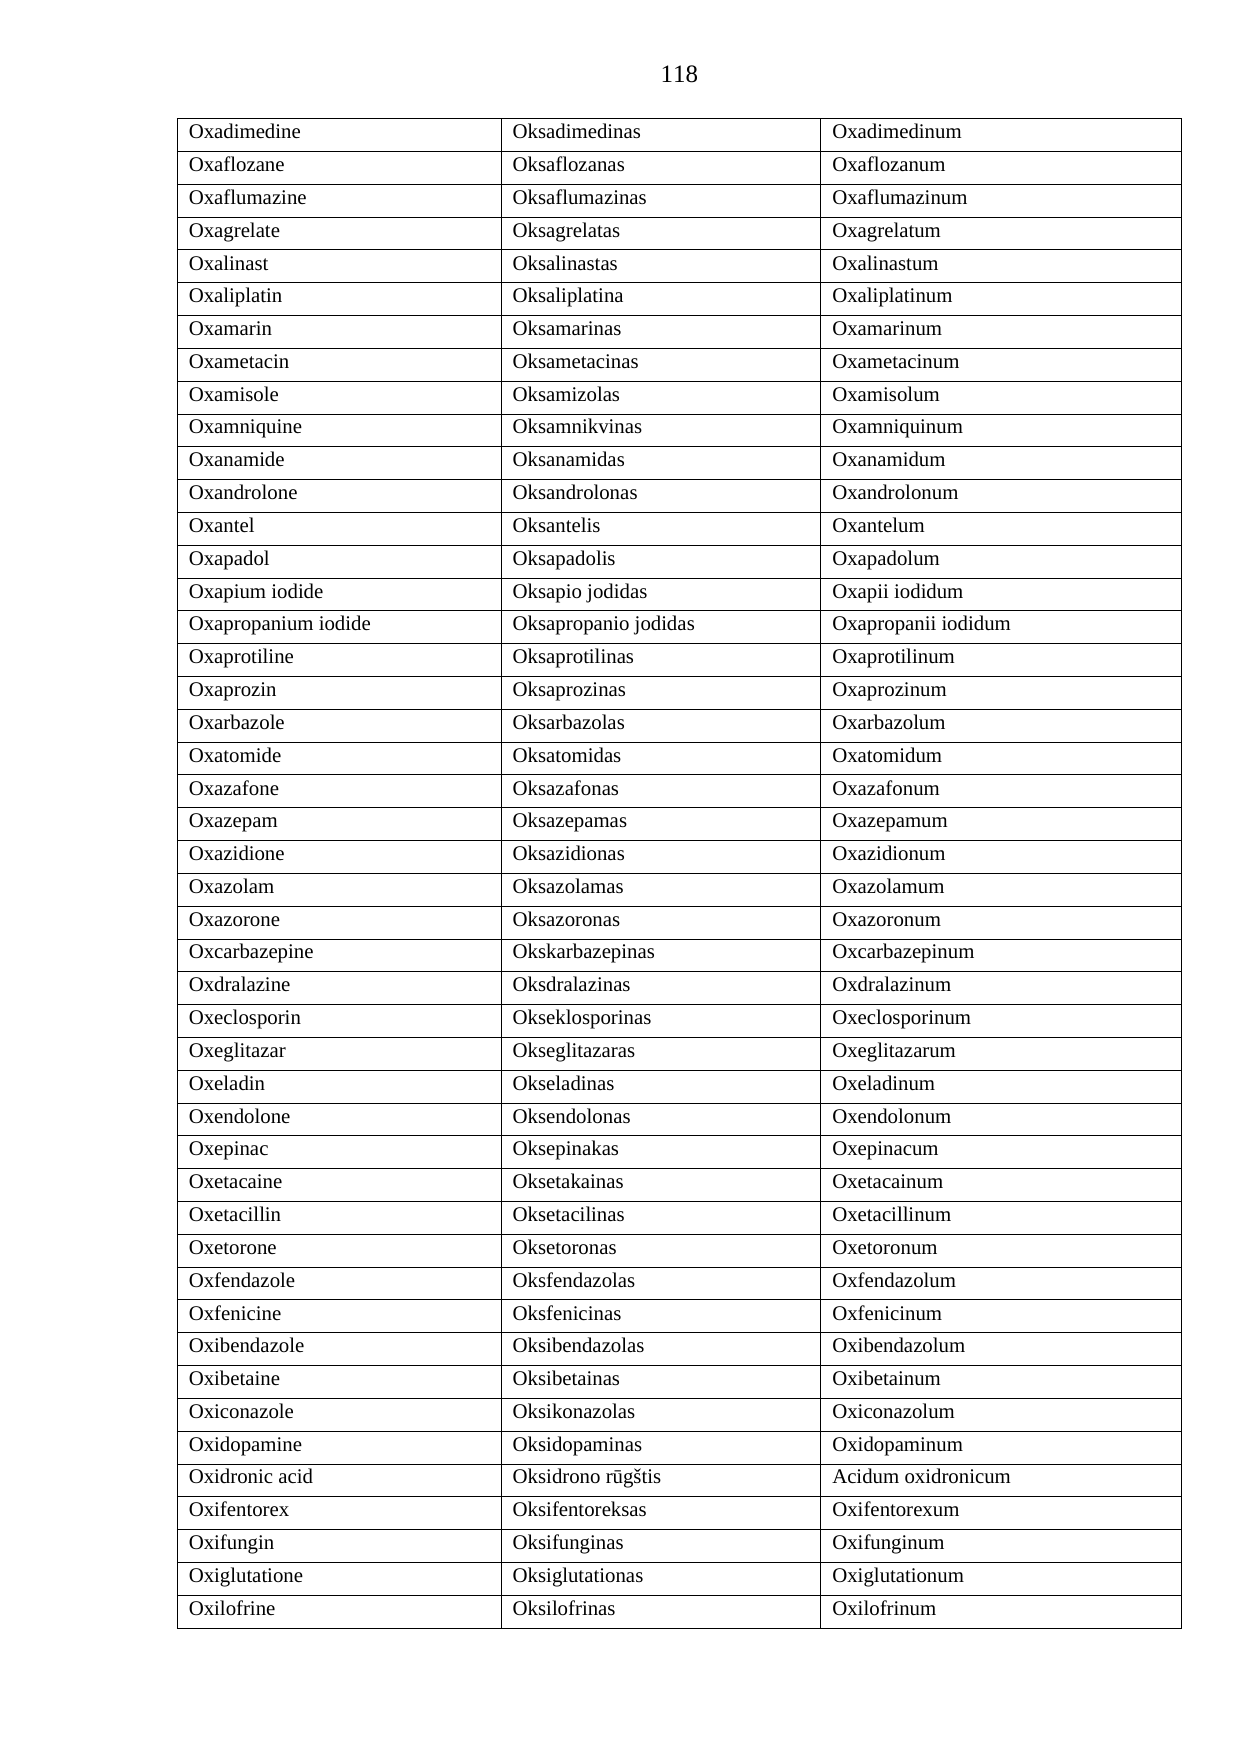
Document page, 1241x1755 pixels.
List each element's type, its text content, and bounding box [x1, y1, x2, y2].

table_cell Oksetoronas [502, 1235, 820, 1267]
table_cell Oksapropanio jodidas [502, 611, 820, 643]
table_cell Oxazepamum [821, 808, 1181, 840]
table_cell Oksfendazolas [502, 1268, 820, 1299]
table_cell Oxagrelate [178, 218, 501, 249]
table_cell Oxazafonum [821, 775, 1181, 807]
table_cell Oxaflozanum [821, 152, 1181, 184]
table_cell Oxetacillin [178, 1202, 501, 1234]
table_cell Oksaflozanas [502, 152, 820, 184]
table_cell Oksetakainas [502, 1169, 820, 1201]
table_cell Oxandrolonum [821, 480, 1181, 512]
table_cell Okseglitazaras [502, 1038, 820, 1070]
table_cell Oksaprotilinas [502, 644, 820, 676]
table_cell Oxaflumazinum [821, 185, 1181, 217]
table_cell Oxibendazole [178, 1333, 501, 1365]
table_cell Oksepinakas [502, 1136, 820, 1168]
table_cell Oxamisole [178, 382, 501, 413]
table_cell Oxibendazolum [821, 1333, 1181, 1365]
table_cell Oksantelis [502, 513, 820, 545]
table_cell Oxapropanium iodide [178, 611, 501, 643]
table_cell Oxifunginum [821, 1530, 1181, 1562]
table_cell Oksamizolas [502, 382, 820, 413]
table_cell Oxibetainum [821, 1366, 1181, 1398]
table_cell Oxetorone [178, 1235, 501, 1267]
table_cell Oxetacaine [178, 1169, 501, 1201]
table_cell Oksamarinas [502, 316, 820, 348]
table_cell Oxapadolum [821, 546, 1181, 577]
table_cell Acidum oxidronicum [821, 1465, 1181, 1496]
table_cell Oksadimedinas [502, 119, 820, 151]
table_cell Oxendolonum [821, 1104, 1181, 1135]
table_cell Oxametacinum [821, 349, 1181, 381]
table_cell Oksibetainas [502, 1366, 820, 1398]
table_cell Oxfendazole [178, 1268, 501, 1299]
table_cell Oxetoronum [821, 1235, 1181, 1267]
table_cell Oxamarin [178, 316, 501, 348]
table_cell Oksazafonas [502, 775, 820, 807]
table_cell Oxilofrine [178, 1596, 501, 1627]
table_cell Oksidrono rūgštis [502, 1465, 820, 1496]
table_cell Oksetacilinas [502, 1202, 820, 1234]
table_cell Oxazoronum [821, 907, 1181, 938]
table_cell Oxaprozin [178, 677, 501, 709]
table_cell Okskarbazepinas [502, 940, 820, 971]
table_cell Oxamniquinum [821, 415, 1181, 446]
table_cell Oxaflozane [178, 152, 501, 184]
table_cell Oxibetaine [178, 1366, 501, 1398]
table_cell Okseladinas [502, 1071, 820, 1102]
table_cell Oksandrolonas [502, 480, 820, 512]
table_cell Oksiglutationas [502, 1563, 820, 1595]
table_cell Oxiglutationum [821, 1563, 1181, 1595]
table_cell Oxazolamum [821, 874, 1181, 906]
table_cell Oxaliplatin [178, 283, 501, 315]
table_cell Oksametacinas [502, 349, 820, 381]
table_cell Oxazolam [178, 874, 501, 906]
table_cell Oxanamide [178, 447, 501, 479]
table_cell Oxdralazinum [821, 972, 1181, 1004]
table_cell Oksibendazolas [502, 1333, 820, 1365]
table_cell Oxdralazine [178, 972, 501, 1004]
table_cell Oksalinastas [502, 250, 820, 282]
table_cell Oxifungin [178, 1530, 501, 1562]
table_cell Oxiconazolum [821, 1399, 1181, 1431]
table_cell Oxaflumazine [178, 185, 501, 217]
table_cell Oxamniquine [178, 415, 501, 446]
table_cell Oxfenicine [178, 1300, 501, 1332]
table_cell Oxatomide [178, 743, 501, 774]
table_cell Oxilofrinum [821, 1596, 1181, 1627]
table_cell Oksidopaminas [502, 1432, 820, 1463]
table_cell Oxantel [178, 513, 501, 545]
table_cell Oxfenicinum [821, 1300, 1181, 1332]
table_cell Oxepinac [178, 1136, 501, 1168]
table_cell Oxatomidum [821, 743, 1181, 774]
table_cell Oxazorone [178, 907, 501, 938]
table_cell Oksazidionas [502, 841, 820, 873]
table_cell Oxalinast [178, 250, 501, 282]
table_cell Oxarbazole [178, 710, 501, 742]
table_cell Oksdralazinas [502, 972, 820, 1004]
table_cell Oksendolonas [502, 1104, 820, 1135]
table_cell Oxandrolone [178, 480, 501, 512]
table_cell Oxazidionum [821, 841, 1181, 873]
table_cell Oxendolone [178, 1104, 501, 1135]
table_cell Oxifentorex [178, 1497, 501, 1529]
table_cell Oksarbazolas [502, 710, 820, 742]
table_cell Oksaprozinas [502, 677, 820, 709]
table_cell Oxazafone [178, 775, 501, 807]
table_cell Oxeladinum [821, 1071, 1181, 1102]
table_cell Oxaprotilinum [821, 644, 1181, 676]
table_cell Oxapii iodidum [821, 579, 1181, 610]
table_cell Oksatomidas [502, 743, 820, 774]
table_cell Oxalinastum [821, 250, 1181, 282]
table_cell Oksaflumazinas [502, 185, 820, 217]
table_cell Oksanamidas [502, 447, 820, 479]
table_cell Oksifunginas [502, 1530, 820, 1562]
table_cell Oxadimedine [178, 119, 501, 151]
table_cell Oksifentoreksas [502, 1497, 820, 1529]
table_cell Oxapropanii iodidum [821, 611, 1181, 643]
table_cell Oxidopamine [178, 1432, 501, 1463]
table_cell Oxidronic acid [178, 1465, 501, 1496]
table_cell Oksagrelatas [502, 218, 820, 249]
table_cell Oxazepam [178, 808, 501, 840]
table_cell Oxazidione [178, 841, 501, 873]
table_cell Oxetacillinum [821, 1202, 1181, 1234]
table_cell Oksamnikvinas [502, 415, 820, 446]
table_cell Oxfendazolum [821, 1268, 1181, 1299]
table_cell Oxametacin [178, 349, 501, 381]
table_cell Oxantelum [821, 513, 1181, 545]
table_cell Oxamarinum [821, 316, 1181, 348]
table_cell Oxcarbazepinum [821, 940, 1181, 971]
table_cell Oxaprozinum [821, 677, 1181, 709]
table_cell Oxeladin [178, 1071, 501, 1102]
table_cell Oxidopaminum [821, 1432, 1181, 1463]
table_cell Oksapadolis [502, 546, 820, 577]
table_cell Okseklosporinas [502, 1005, 820, 1037]
table_cell Oxifentorexum [821, 1497, 1181, 1529]
table_cell Oxiconazole [178, 1399, 501, 1431]
table_cell Oxaprotiline [178, 644, 501, 676]
table_cell Oxeclosporin [178, 1005, 501, 1037]
table_cell Oksaliplatina [502, 283, 820, 315]
table_cell Oxcarbazepine [178, 940, 501, 971]
table_cell Oxeglitazarum [821, 1038, 1181, 1070]
table_cell Oxadimedinum [821, 119, 1181, 151]
table_cell Oxarbazolum [821, 710, 1181, 742]
table_cell Oksfenicinas [502, 1300, 820, 1332]
table_cell Oxiglutatione [178, 1563, 501, 1595]
table_cell Oxepinacum [821, 1136, 1181, 1168]
table_cell Oksazolamas [502, 874, 820, 906]
table_cell Oxetacainum [821, 1169, 1181, 1201]
table_cell Oksazoronas [502, 907, 820, 938]
table_cell Oxeglitazar [178, 1038, 501, 1070]
table_cell Oxapadol [178, 546, 501, 577]
table_cell Oxapium iodide [178, 579, 501, 610]
table_cell Oksikonazolas [502, 1399, 820, 1431]
table_cell Oksazepamas [502, 808, 820, 840]
table_cell Oksapio jodidas [502, 579, 820, 610]
table_cell Oxaliplatinum [821, 283, 1181, 315]
table_cell Oxagrelatum [821, 218, 1181, 249]
table_cell Oxamisolum [821, 382, 1181, 413]
table_cell Oksilofrinas [502, 1596, 820, 1627]
table_cell Oxanamidum [821, 447, 1181, 479]
table_cell Oxeclosporinum [821, 1005, 1181, 1037]
